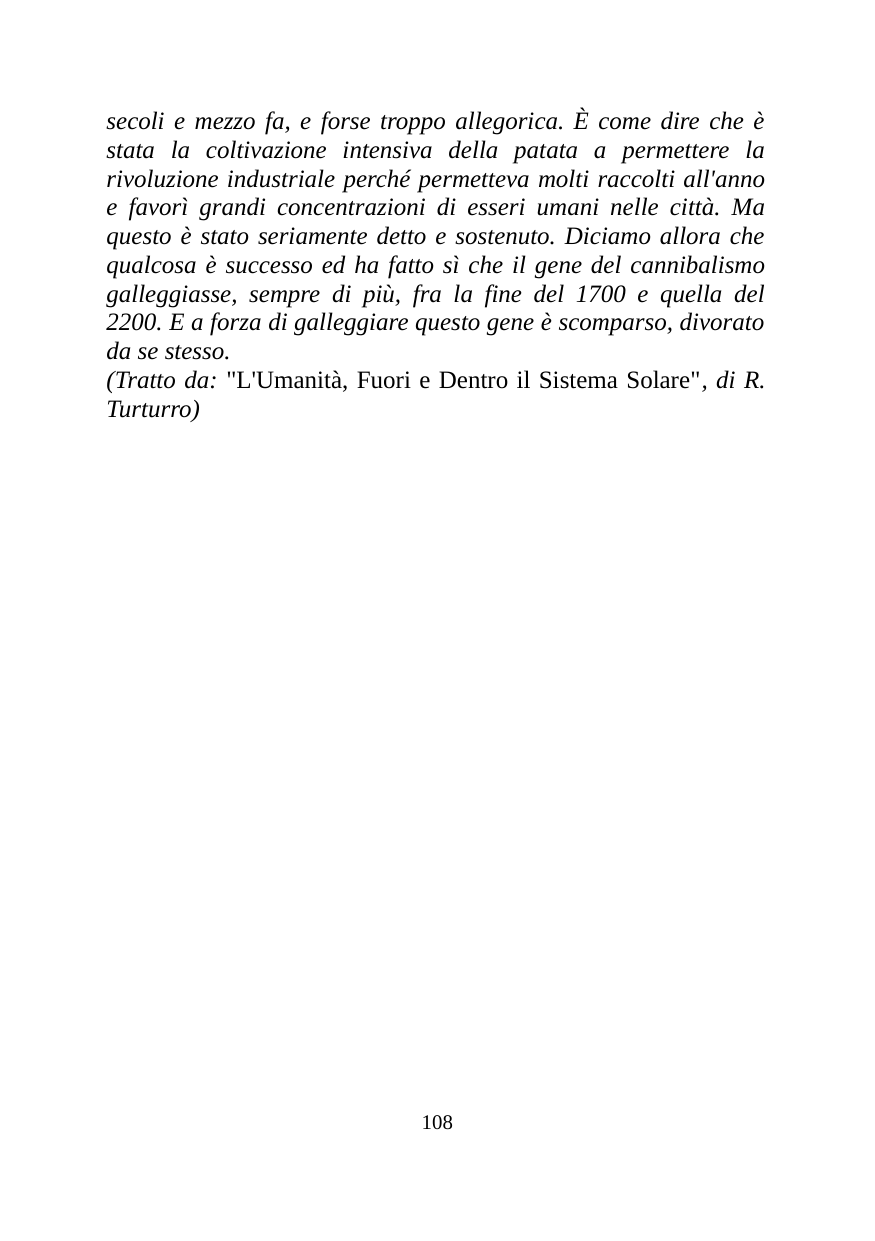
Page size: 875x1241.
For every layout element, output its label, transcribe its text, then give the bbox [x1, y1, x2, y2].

text (Tratto da: "L'Umanità, Fuori e Dentro il Sistema Solare", di R. Turturro) [106, 365, 768, 422]
text secoli e mezzo fa, e forse troppo allegorica. È come dire che è stata la coltivazione intensiva della patata a permettere la rivoluzione industriale perché permetteva molti raccolti all'anno e favorì grandi concentrazioni di esseri umani nelle città. Ma questo è stato seriamente detto e sostenuto. Diciamo allora che qualcosa è successo ed ha fatto sì che il gene del cannibalismo galleggiasse, sempre di più, fra la fine del 1700 e quella del 2200. E a forza di galleggiare questo gene è scomparso, divorato da se stesso. [106, 106, 768, 365]
